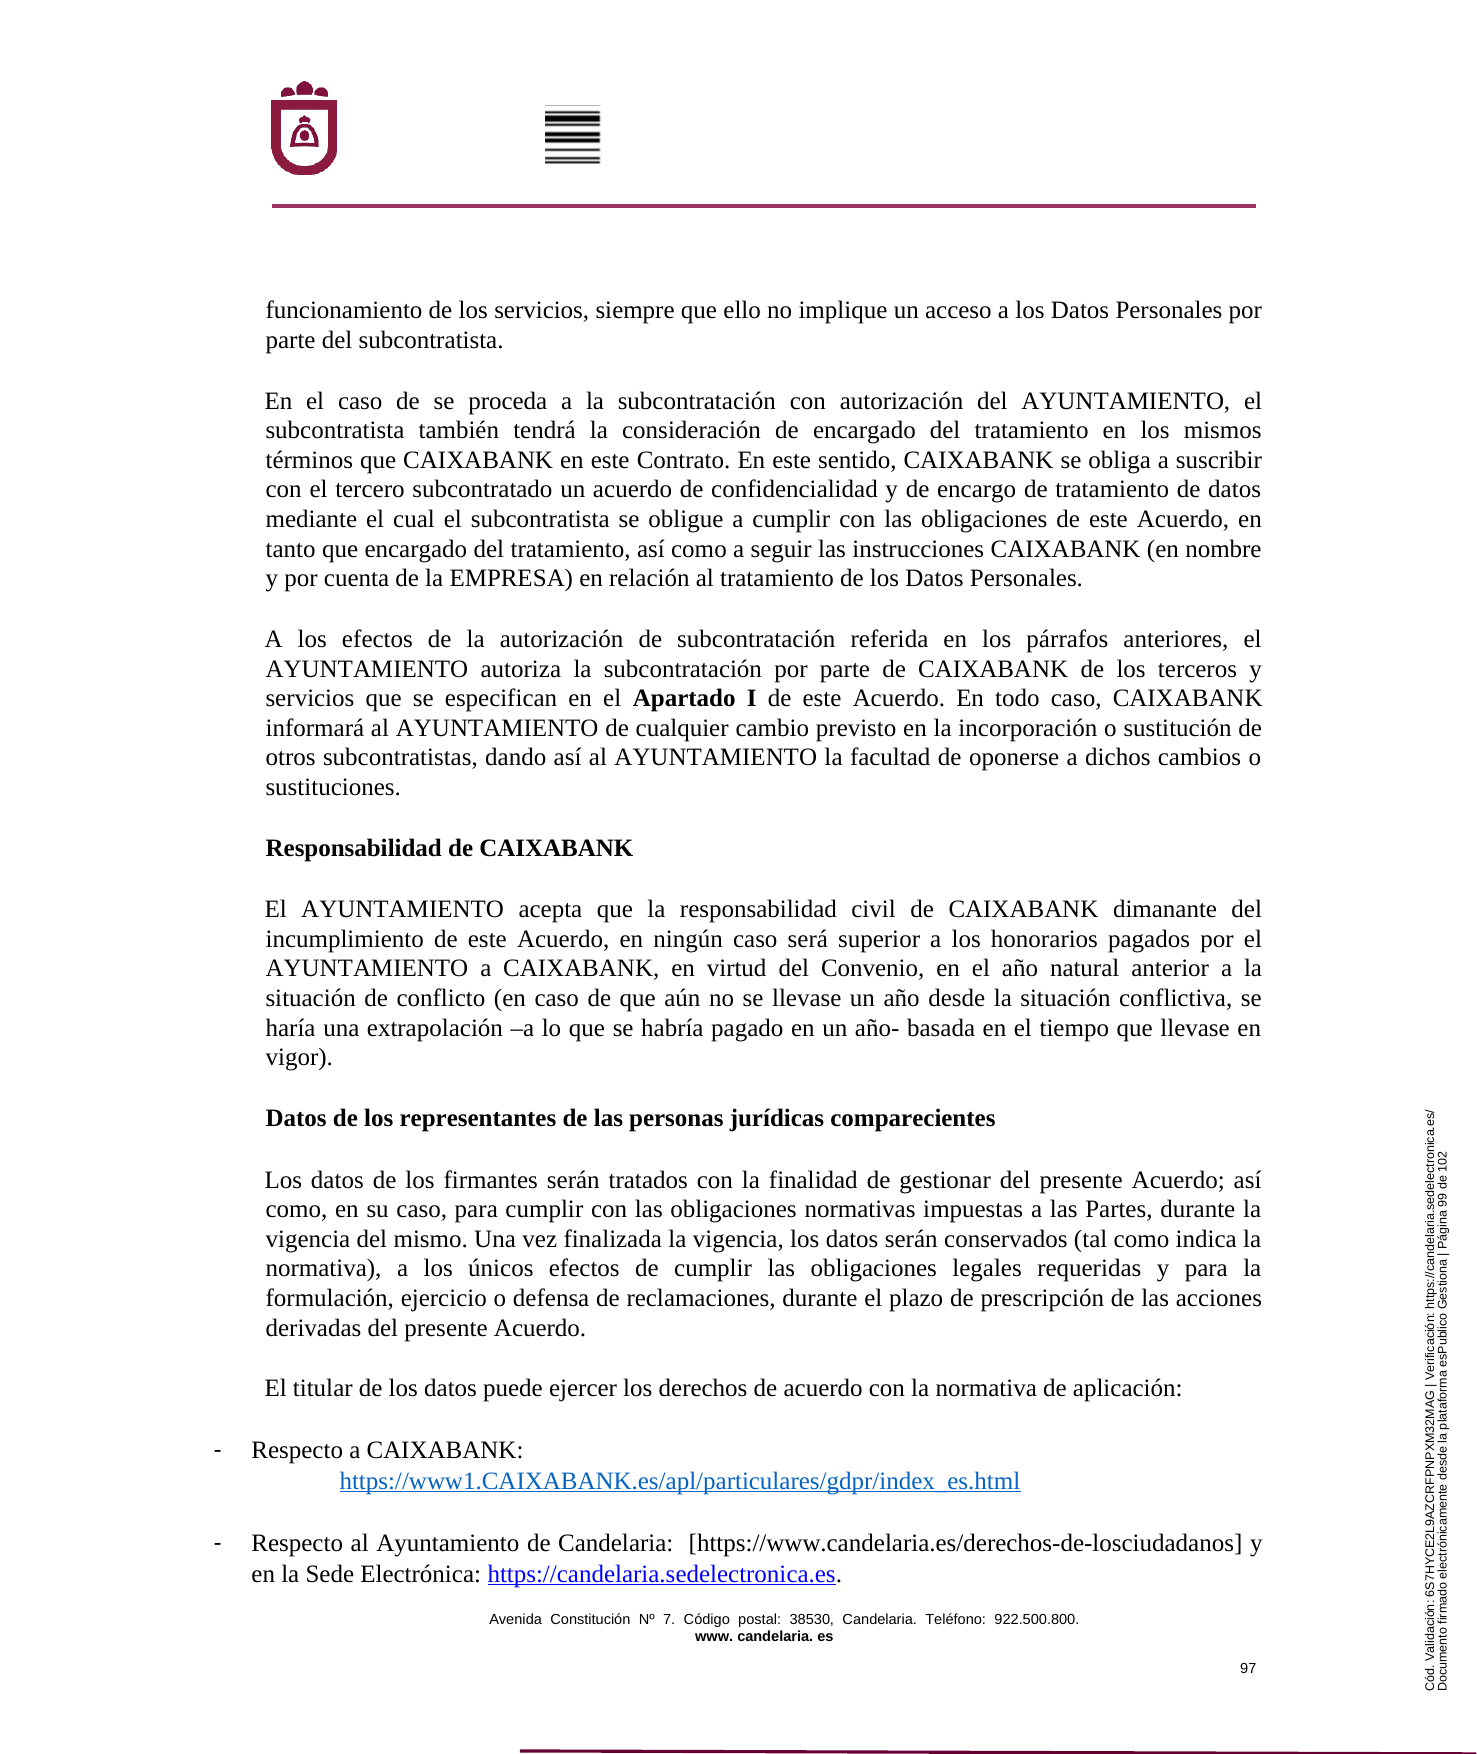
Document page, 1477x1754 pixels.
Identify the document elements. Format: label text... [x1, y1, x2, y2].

list Respecto a CAIXABANK: [214, 1434, 1263, 1464]
list Respecto al Ayuntamiento de Candelaria: [https://www.candelaria.es/derechos-de-losciudadanos] y en la Sede Electrónica: https://candelaria.sedelectronica.es. [214, 1527, 1263, 1587]
text funcionamiento de los servicios, siempre que ello no implique un acceso a los Datos Personales por parte del subcontratista. [264, 296, 1263, 354]
text https://www1.CAIXABANK.es/apl/particulares/gdpr/index_es.html [339, 1466, 1269, 1494]
text El AYUNTAMIENTO acepta que la responsabilidad civil de CAIXABANK dimanante del incumplimiento de este Acuerdo, en ningún caso será superior a los honorarios pagados por el AYUNTAMIENTO a CAIXABANK, en virtud del Convenio, en el año natural anterior a la situación de conflicto (en caso de que aún no se llevase un año desde la situación conflictiva, se haría una extrapolación –a lo que se habría pagado en un año- basada en el tiempo que llevase en vigor). [264, 894, 1263, 1071]
text A los efectos de la autorización de subcontratación referida en los párrafos anteriores, el AYUNTAMIENTO autoriza la subcontratación por parte de CAIXABANK de los terceros y servicios que se especifican en el Apartado I de este Acuerdo. En todo caso, CAIXABANK informará al AYUNTAMIENTO de cualquier cambio previsto en la incorporación o sustitución de otros subcontratistas, dando así al AYUNTAMIENTO la facultad de oponerse a dichos cambios o sustituciones. [264, 624, 1263, 801]
text Los datos de los firmantes serán tratados con la finalidad de gestionar del presente Acuerdo; así como, en su caso, para cumplir con las obligaciones normativas impuestas a las Partes, durante la vigencia del mismo. Una vez finalizada la vigencia, los datos serán conservados (tal como indica la normativa), a los únicos efectos de cumplir las obligaciones legales requeridas y para la formulación, ejercicio o defensa de reclamaciones, durante el plazo de prescripción de las acciones derivadas del presente Acuerdo. [264, 1165, 1263, 1341]
subtitle Datos de los representantes de las personas jurídicas comparecientes [265, 1103, 1263, 1132]
text En el caso de se proceda a la subcontratación con autorización del AYUNTAMIENTO, el subcontratista también tendrá la consideración de encargado del tratamiento en los mismos términos que CAIXABANK en este Contrato. En este sentido, CAIXABANK se obliga a suscribir con el tercero subcontratado un acuerdo de confidencialidad y de encargo de tratamiento de datos mediante el cual el subcontratista se obligue a cumplir con las obligaciones de este Acuerdo, en tanto que encargado del tratamiento, así como a seguir las instrucciones CAIXABANK (en nombre y por cuenta de la EMPRESA) en relación al tratamiento de los Datos Personales. [264, 386, 1263, 592]
subtitle Responsabilidad de CAIXABANK [265, 833, 1263, 861]
text El titular de los datos puede ejercer los derechos de acuerdo con la normativa de aplicación: [264, 1373, 1263, 1402]
